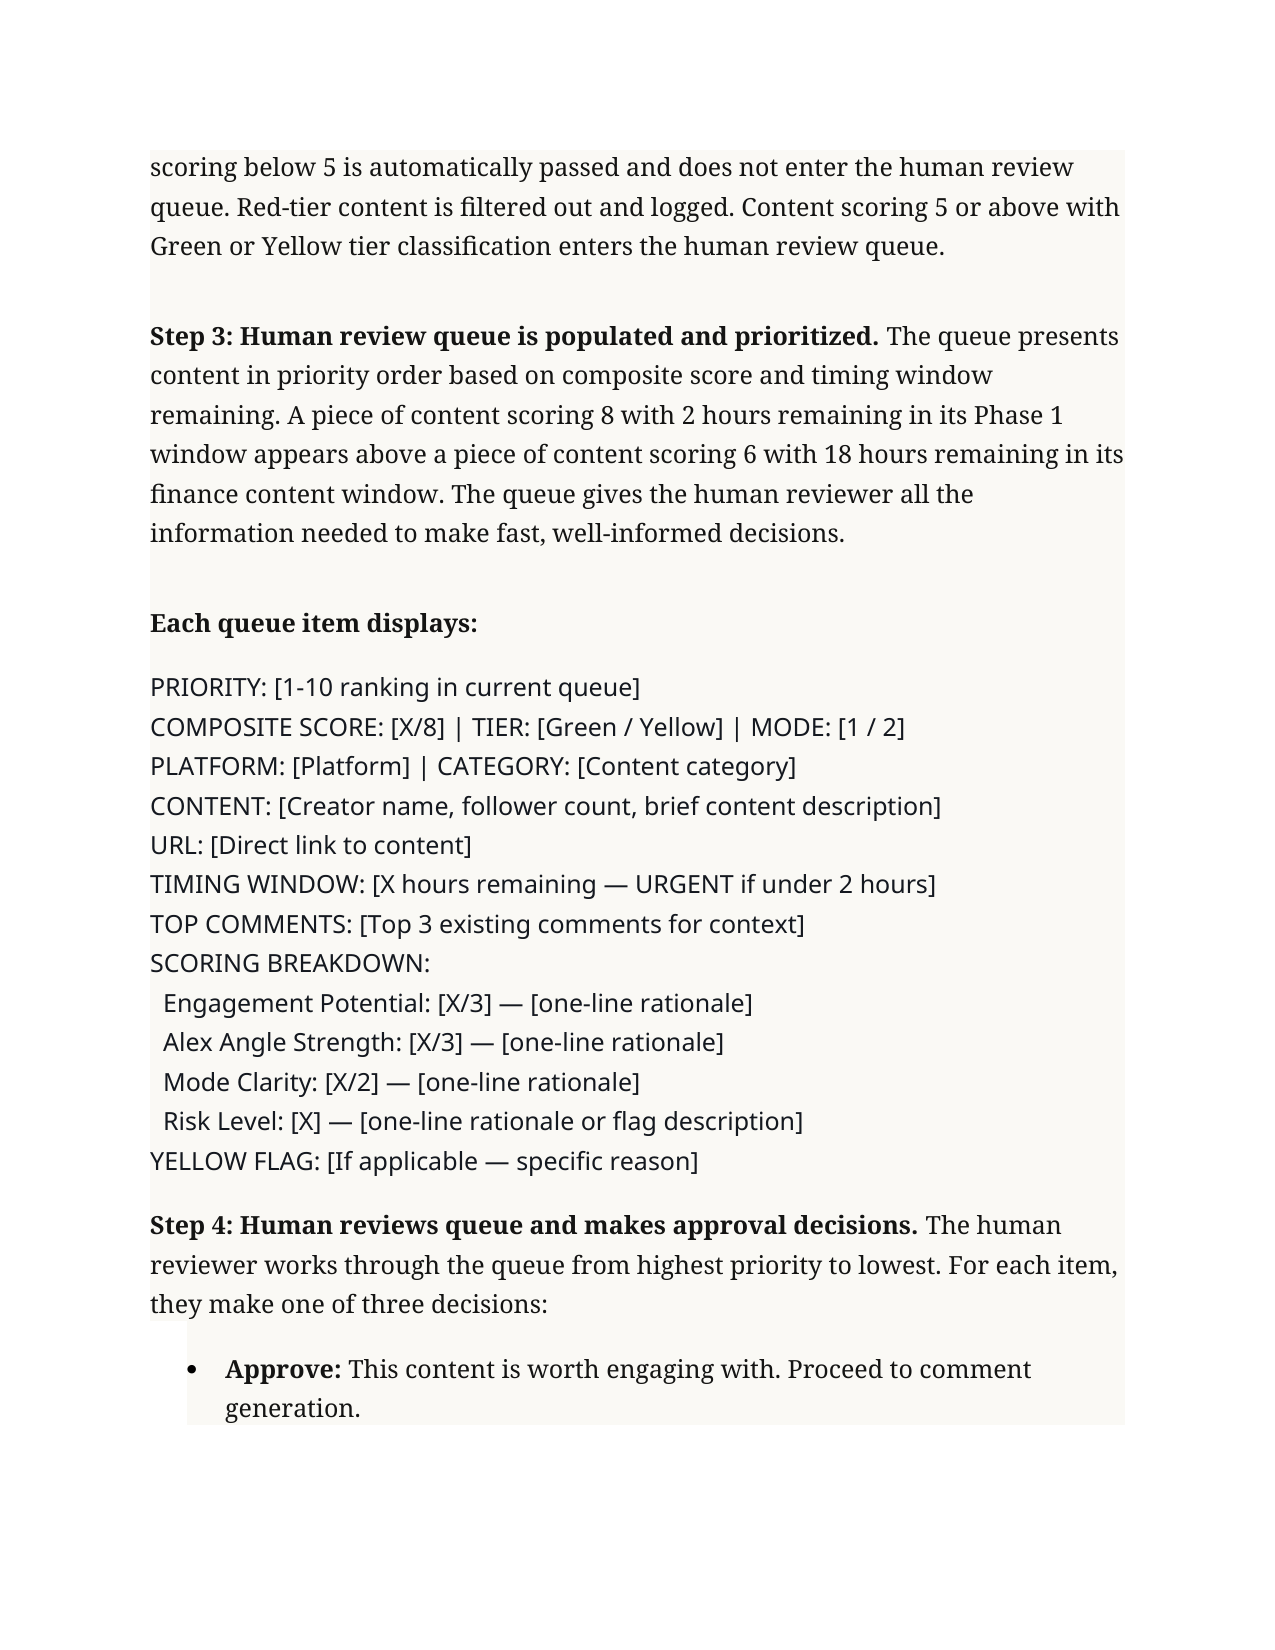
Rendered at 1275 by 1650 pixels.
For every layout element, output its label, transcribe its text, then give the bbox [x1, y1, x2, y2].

text Step 4: Human reviews queue and makes approval decisions. The human reviewer works through the queue from highest priority to lowest. For each item, they make one of three decisions: [150, 1208, 1125, 1321]
text PRIORITY: [1-10 ranking in current queue] COMPOSITE SCORE: [X/8] | TIER: [Green / Yellow] | MODE: [1 / 2] PLATFORM: [Platform] | CATEGORY: [Content category] CONTENT: [Creator name, follower count, brief content description] URL: [Direct link to content] TIMING WINDOW: [X hours remaining — URGENT if under 2 hours] TOP COMMENTS: [Top 3 existing comments for context] SCORING BREAKDOWN: Engagement Potential: [X/3] — [one-line rationale] Alex Angle Strength: [X/3] — [one-line rationale] Mode Clarity: [X/2] — [one-line rationale] Risk Level: [X] — [one-line rationale or flag description] YELLOW FLAG: [If applicable — specific reason] [150, 670, 1125, 1178]
text Step 3: Human review queue is populated and prioritized. The queue presents content in priority order based on composite score and timing window remaining. A piece of content scoring 8 with 2 hours remaining in its Phase 1 window appears above a piece of content scoring 6 with 18 hours remaining in its finance content window. The queue gives the human reviewer all the information needed to make fast, well-informed decisions. [150, 318, 1125, 550]
text Each queue item displays: [150, 605, 1125, 639]
list Approve: This content is worth engaging with. Proceed to comment generation. [187, 1351, 1125, 1425]
text scoring below 5 is automatically passed and does not enter the human review queue. Red-tier content is filtered out and logged. Content scoring 5 or above with Green or Yellow tier classification enters the human review queue. [150, 150, 1125, 263]
